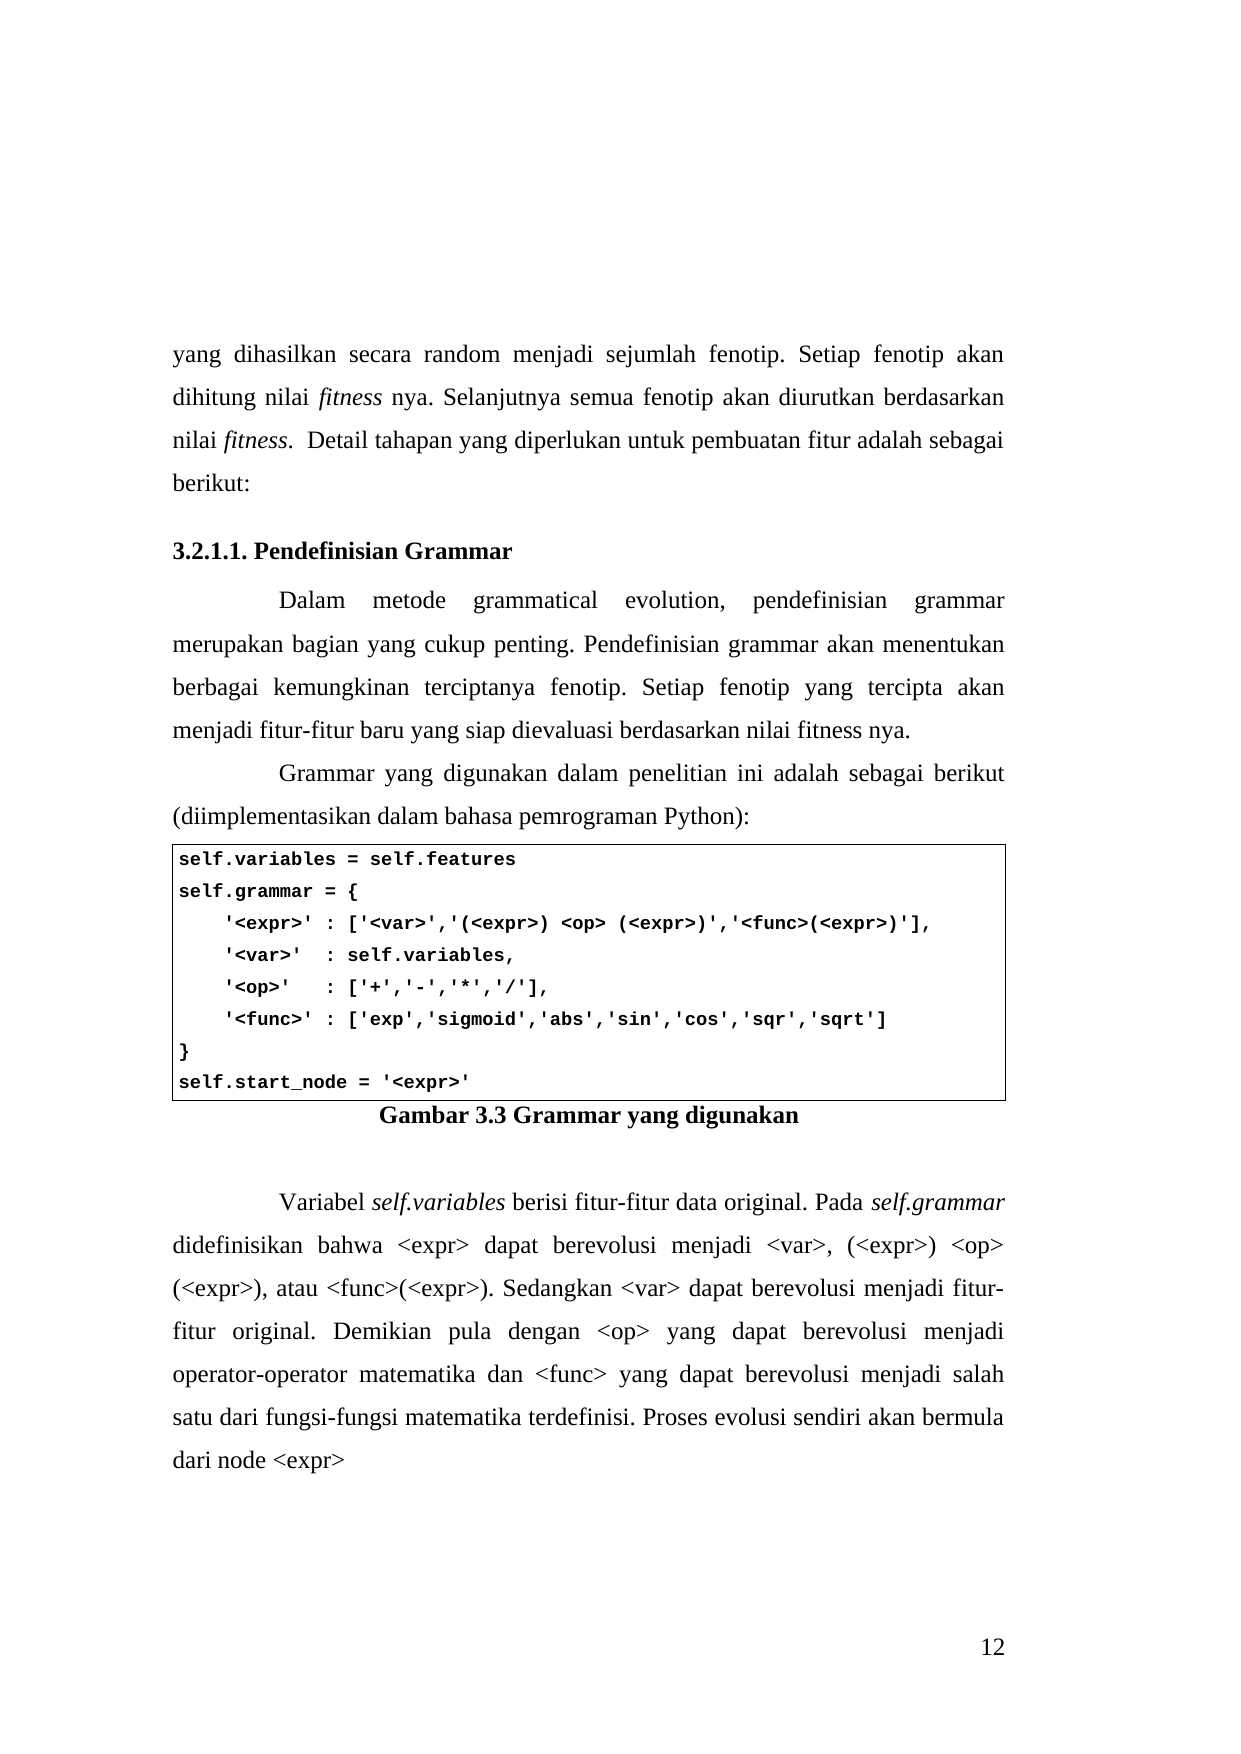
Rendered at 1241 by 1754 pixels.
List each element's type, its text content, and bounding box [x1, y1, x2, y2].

text Gambar 3.3 Grammar yang digunakan [172, 1101, 1005, 1129]
subtitle Pendefinisian Grammar [172, 536, 1005, 565]
text Dalam metode grammatical evolution, pendefinisian grammar merupakan bagian yang cukup penting. Pendefinisian grammar akan menentukan berbagai kemungkinan terciptanya fenotip. Setiap fenotip yang tercipta akan menjadi fitur-fitur baru yang siap dievaluasi berdasarkan nilai fitness nya. [172, 586, 1005, 744]
table_header self.variables = self.features self.grammar = { '<expr>' : ['<var>','(<expr>) <op> (<expr>)','<func>(<expr>)'], '<var>' : self.variables, '<op>' : ['+','-','*','/'], '<func>' : ['exp','sigmoid','abs','sin','cos','sqr','sqrt'] } self.start_node = '<expr>' [173, 845, 1005, 1100]
text Grammar yang digunakan dalam penelitian ini adalah sebagai berikut (diimplementasikan dalam bahasa pemrograman Python): [172, 758, 1005, 830]
text Variabel self.variables berisi fitur-fitur data original. Pada self.grammar didefinisikan bahwa <expr> dapat berevolusi menjadi <var>, (<expr>) <op> (<expr>), atau <func>(<expr>). Sedangkan <var> dapat berevolusi menjadi fitur-fitur original. Demikian pula dengan <op> yang dapat berevolusi menjadi operator-operator matematika dan <func> yang dapat berevolusi menjadi salah satu dari fungsi-fungsi matematika terdefinisi. Proses evolusi sendiri akan bermula dari node <expr> [172, 1187, 1005, 1474]
text yang dihasilkan secara random menjadi sejumlah fenotip. Setiap fenotip akan dihitung nilai fitness nya. Selanjutnya semua fenotip akan diurutkan berdasarkan nilai fitness. Detail tahapan yang diperlukan untuk pembuatan fitur adalah sebagai berikut: [172, 339, 1005, 497]
